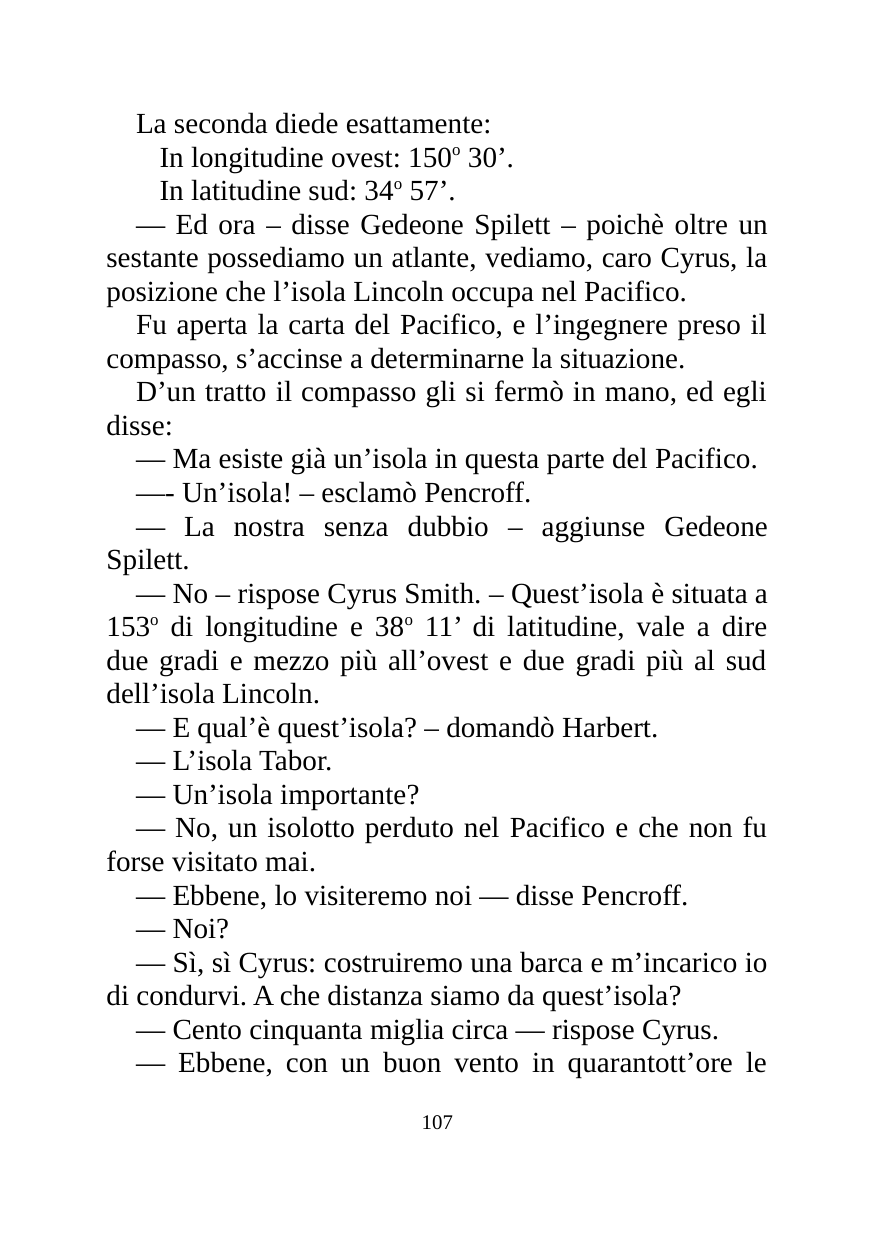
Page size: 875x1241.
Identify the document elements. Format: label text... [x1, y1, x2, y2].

text — Ebbene, lo visiteremo noi — disse Pencroff. [106, 878, 768, 911]
text — La nostra senza dubbio ‒ aggiunse Gedeone Spilett. [106, 509, 768, 576]
text — No, un isolotto perduto nel Pacifico e che non fu forse visitato mai. [106, 811, 768, 878]
text —- Un’isola! ‒ esclamò Pencroff. [106, 475, 768, 509]
text Fu aperta la carta del Pacifico, e l’ingegnere preso il compasso, s’accinse a determinarne la situazione. [106, 307, 768, 374]
text D’un tratto il compasso gli si fermò in mano, ed egli disse: [106, 374, 768, 442]
text In longitudine ovest: 150o 30’. [106, 140, 768, 173]
text — Ma esiste già un’isola in questa parte del Pacifico. [106, 442, 768, 475]
text — No ‒ rispose Cyrus Smith. ‒ Quest’isola è situata a 153o di longitudine e 38o 11’ di latitudine, vale a dire due gradi e mezzo più all’ovest e due gradi più al sud dell’isola Lincoln. [106, 576, 768, 710]
text — Un’isola importante? [106, 777, 768, 811]
text — Ebbene, con un buon vento in quarantott’ore le [106, 1045, 768, 1079]
text — Sì, sì Cyrus: costruiremo una barca e m’incarico io di condurvi. A che distanza siamo da quest’isola? [106, 945, 768, 1012]
text — Ed ora ‒ disse Gedeone Spilett ‒ poichè oltre un sestante possediamo un atlante, vediamo, caro Cyrus, la posizione che l’isola Lincoln occupa nel Pacifico. [106, 207, 768, 307]
text — L’isola Tabor. [106, 743, 768, 777]
text La seconda diede esattamente: [106, 106, 768, 140]
text In latitudine sud: 34o 57’. [106, 173, 768, 207]
text — Cento cinquanta miglia circa — rispose Cyrus. [106, 1012, 768, 1045]
text — E qual’è quest’isola? ‒ domandò Harbert. [106, 710, 768, 743]
text — Noi? [106, 911, 768, 945]
